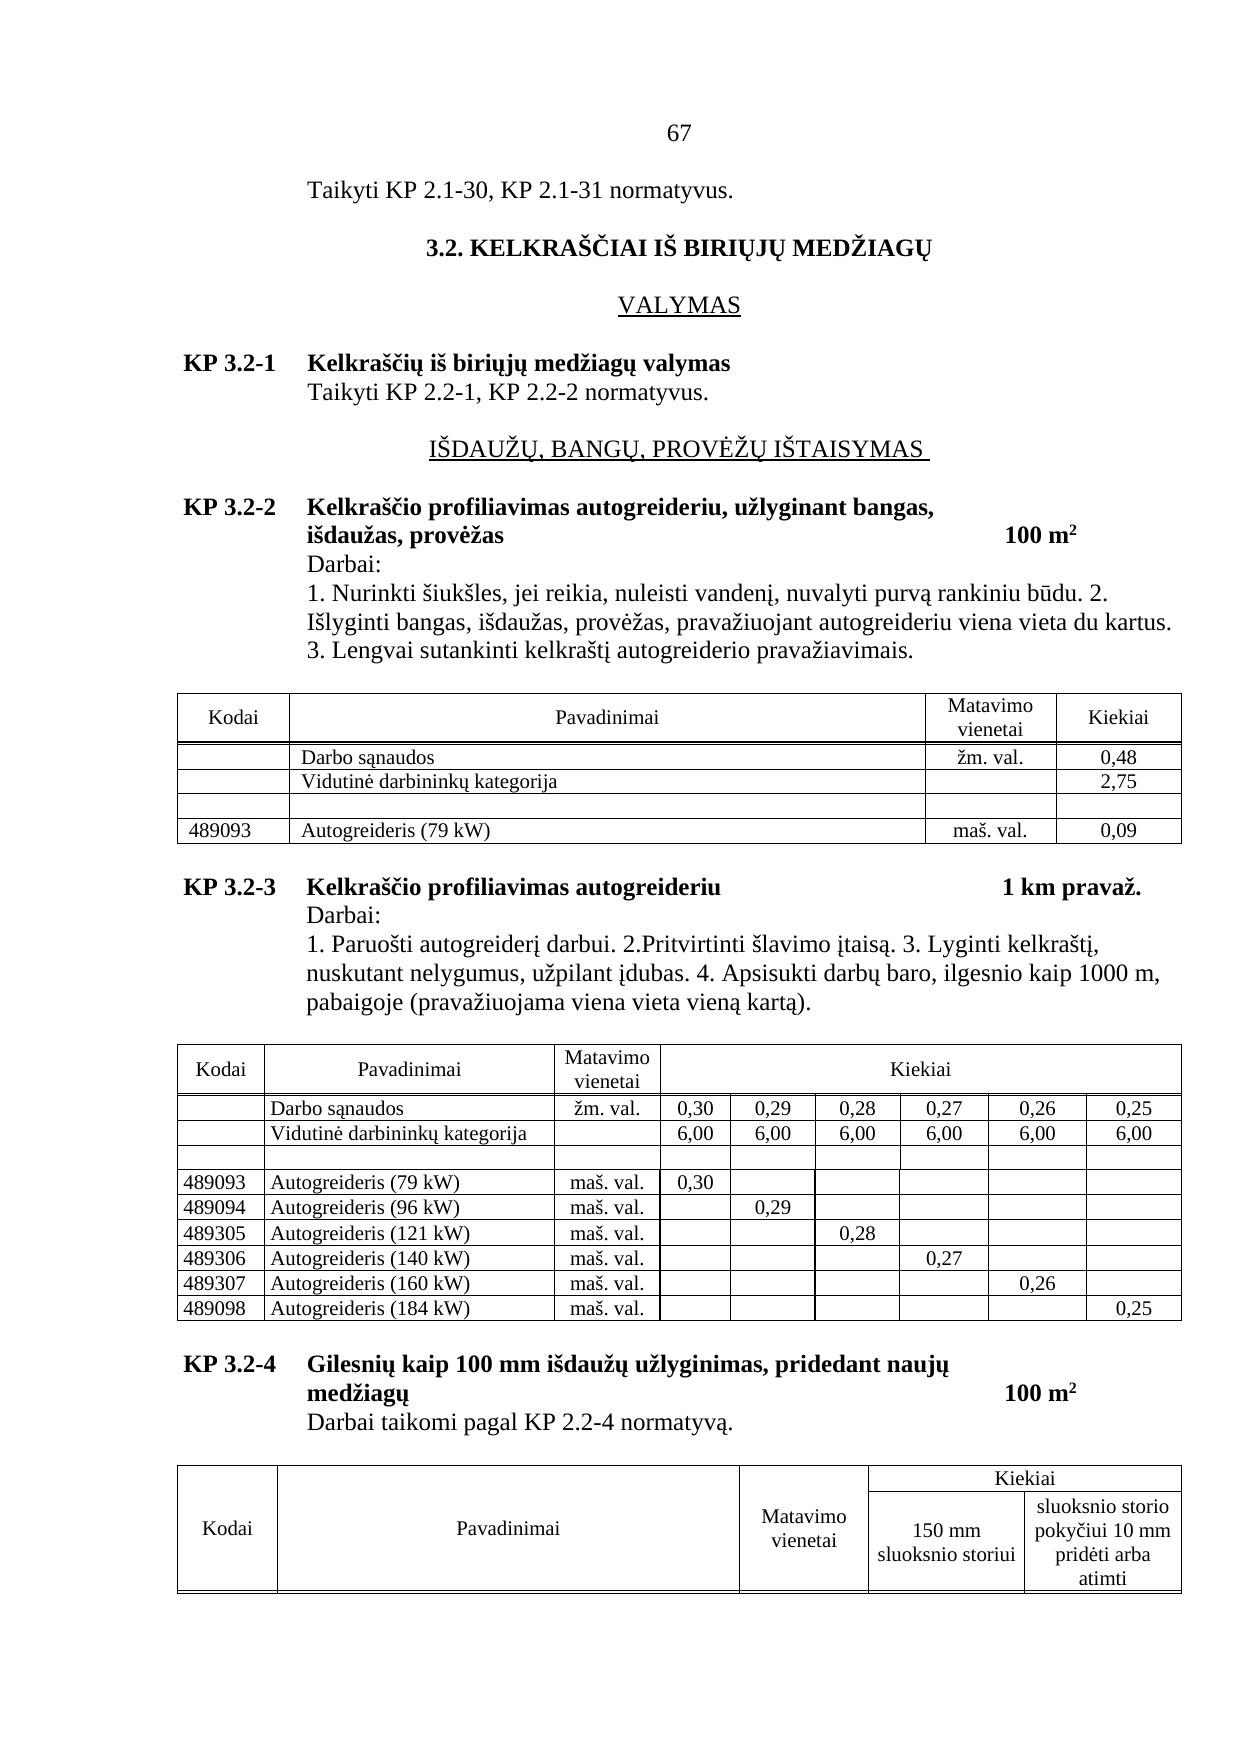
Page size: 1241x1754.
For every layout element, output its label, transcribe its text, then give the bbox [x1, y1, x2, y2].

table_cell 0,29 [731, 1096, 815, 1120]
table_cell žm. val. [555, 1096, 660, 1120]
table_header Kelkraščio profiliavimas autogreideriu, užlyginant bangas, išdaužas, provėžas [301, 492, 998, 549]
table_cell 0,27 [901, 1096, 988, 1120]
table_header Kodai [178, 1045, 264, 1093]
table_cell 489306 [178, 1246, 264, 1269]
table_cell [731, 1271, 814, 1295]
table_cell [1087, 1195, 1181, 1219]
table_cell Darbo sąnaudos [290, 745, 925, 769]
table_cell Autogreideris (121 kW) [265, 1220, 554, 1244]
text VALYMAS [177, 290, 1181, 319]
table_cell Darbo sąnaudos [265, 1096, 554, 1120]
table_cell Darbai: 1. Nurinkti šiukšles, jei reikia, nuleisti vandenį, nuvalyti purvą rankiniu būdu. 2. Išlyginti bangas, išdaužas, provėžas, pravažiuojant autogreideriu viena vieta du kartus. 3. Lengvai sutankinti kelkraštį autogreiderio pravažiavimais. [301, 549, 1181, 664]
table_header 100 m2 [998, 492, 1181, 549]
table_cell Autogreideris (184 kW) [265, 1296, 554, 1320]
table_cell [900, 1220, 988, 1244]
table_cell 0,30 [661, 1170, 730, 1194]
table_cell Vidutinė darbininkų kategorija [265, 1121, 554, 1144]
table_cell [816, 1195, 899, 1219]
table_cell [178, 1146, 264, 1169]
table_cell Autogreideris (96 kW) [265, 1195, 554, 1219]
table_cell [1087, 1220, 1181, 1244]
table_cell maš. val. [926, 819, 1056, 842]
table_cell 0,27 [900, 1246, 988, 1269]
table_cell [989, 1146, 1086, 1169]
table_header KP 3.2-3 [177, 872, 300, 900]
table_cell [177, 175, 301, 204]
table_cell [177, 1407, 301, 1436]
table_cell 6,00 [816, 1121, 900, 1144]
table_header Kiekiai [869, 1466, 1181, 1491]
table_cell [661, 1220, 730, 1244]
table_cell [1087, 1170, 1181, 1194]
table_cell [816, 1246, 899, 1269]
table_cell Autogreideris (79 kW) [265, 1170, 554, 1194]
table_cell [816, 1271, 899, 1295]
table_header Kodai [178, 1466, 277, 1590]
table_header 100 m2 [998, 1350, 1181, 1407]
table_cell 489305 [178, 1220, 264, 1244]
table_cell 0,25 [1087, 1096, 1181, 1120]
table_cell 489307 [178, 1271, 264, 1295]
table_cell 489094 [178, 1195, 264, 1219]
table_cell maš. val. [555, 1271, 659, 1295]
table_cell Taikyti KP 2.1-30, KP 2.1-31 normatyvus. [301, 175, 1181, 204]
table_header Kelkraščio profiliavimas autogreideriu [300, 872, 996, 900]
table_header KP 3.2-4 [177, 1350, 301, 1407]
table_cell [661, 1296, 730, 1320]
table_cell žm. val. [926, 745, 1056, 769]
table_cell 2,75 [1057, 770, 1181, 793]
table_cell [290, 794, 925, 818]
table_cell 489093 [178, 819, 289, 842]
table_cell 0,28 [816, 1096, 900, 1120]
table_cell [555, 1121, 660, 1144]
table_cell 0,30 [661, 1096, 730, 1120]
table_cell [731, 1170, 814, 1194]
table_header Kiekiai [1057, 694, 1181, 741]
text 3.2. KELKRAŠČIAI IŠ BIRIŲJŲ MEDŽIAGŲ [177, 233, 1181, 262]
table_cell [1057, 794, 1181, 818]
table_cell [661, 1271, 730, 1295]
table_cell 0,09 [1057, 819, 1181, 842]
table_header 1 km pravaž. [996, 872, 1181, 900]
table_cell Darbai taikomi pagal KP 2.2-4 normatyvą. [301, 1407, 1181, 1436]
table_cell maš. val. [555, 1220, 659, 1244]
table_cell [178, 1121, 264, 1144]
table_cell [731, 1296, 814, 1320]
table_cell 0,26 [989, 1271, 1086, 1295]
table_cell 6,00 [1087, 1121, 1181, 1144]
table_cell 6,00 [731, 1121, 815, 1144]
table_cell [926, 770, 1056, 793]
table_header Matavimo vienetai [555, 1045, 660, 1093]
table_cell Autogreideris (79 kW) [290, 819, 925, 842]
table_cell [900, 1170, 988, 1194]
table_cell [731, 1220, 814, 1244]
table_cell [900, 1271, 988, 1295]
table_cell [816, 1146, 900, 1169]
table_cell 489093 [178, 1170, 264, 1194]
table_cell 6,00 [661, 1121, 730, 1144]
table_cell 0,28 [816, 1220, 899, 1244]
table_cell [177, 377, 301, 405]
table_cell [178, 1096, 264, 1120]
table_cell [989, 1246, 1086, 1269]
table_cell 0,48 [1057, 745, 1181, 769]
text IŠDAUŽŲ, BANGŲ, PROVĖŽŲ IŠTAISYMAS [177, 434, 1181, 463]
table_cell 0,26 [989, 1096, 1086, 1120]
table_cell [177, 900, 300, 1015]
table_cell 6,00 [989, 1121, 1086, 1144]
table_cell [816, 1170, 899, 1194]
table_cell Autogreideris (160 kW) [265, 1271, 554, 1295]
table_cell [816, 1296, 899, 1320]
table_cell [1087, 1271, 1181, 1295]
table_cell [926, 794, 1056, 818]
table_cell [900, 1296, 988, 1320]
table_cell [731, 1146, 815, 1169]
table_cell [901, 1146, 988, 1169]
table_cell [731, 1246, 814, 1269]
table_header Matavimo vienetai [926, 694, 1056, 741]
table_cell [989, 1195, 1086, 1219]
table_cell maš. val. [555, 1296, 659, 1320]
table_header Gilesnių kaip 100 mm išdaužų užlyginimas, pridedant naujų medžiagų [301, 1350, 998, 1407]
table_header KP 3.2-1 [177, 348, 301, 377]
table_cell [178, 794, 289, 818]
table_cell Darbai: 1. Paruošti autogreiderį darbui. 2.Pritvirtinti šlavimo įtaisą. 3. Lyginti kelkraštį, nuskutant nelygumus, užpilant įdubas. 4. Apsisukti darbų baro, ilgesnio kaip 1000 m, pabaigoje (pravažiuojama viena vieta vieną kartą). [300, 900, 1181, 1015]
table_cell [177, 549, 301, 664]
table_header [1079, 348, 1181, 377]
table_cell 0,29 [731, 1195, 814, 1219]
table_cell Vidutinė darbininkų kategorija [290, 770, 925, 793]
table_cell 0,25 [1087, 1296, 1181, 1320]
table_cell 489098 [178, 1296, 264, 1320]
table_header Kodai [178, 694, 289, 741]
table_header Kelkraščių iš biriųjų medžiagų valymas [301, 348, 1079, 377]
table_cell [900, 1195, 988, 1219]
table_cell [178, 745, 289, 769]
table_cell [989, 1220, 1086, 1244]
table_header KP 3.2-2 [177, 492, 301, 549]
table_cell [661, 1246, 730, 1269]
table_cell [661, 1146, 730, 1169]
table_cell 6,00 [901, 1121, 988, 1144]
table_cell maš. val. [555, 1170, 659, 1194]
table_cell [989, 1170, 1086, 1194]
table_header Pavadinimai [265, 1045, 554, 1093]
table_header Pavadinimai [278, 1466, 739, 1590]
table_cell [265, 1146, 554, 1169]
table_cell [178, 770, 289, 793]
table_cell [661, 1195, 730, 1219]
table_cell [1087, 1146, 1181, 1169]
table_cell sluoksnio storio pokyčiui 10 mm pridėti arba atimti [1025, 1492, 1181, 1590]
table_cell [989, 1296, 1086, 1320]
table_header Kiekiai [661, 1045, 1181, 1093]
table_cell Autogreideris (140 kW) [265, 1246, 554, 1269]
table_cell Taikyti KP 2.2-1, KP 2.2-2 normatyvus. [301, 377, 1181, 405]
table_header Pavadinimai [290, 694, 925, 741]
table_cell maš. val. [555, 1246, 659, 1269]
table_cell [1087, 1246, 1181, 1269]
table_cell [555, 1146, 660, 1169]
table_header Matavimo vienetai [740, 1466, 868, 1590]
table_cell 150 mm sluoksnio storiui [869, 1492, 1024, 1590]
table_cell maš. val. [555, 1195, 659, 1219]
